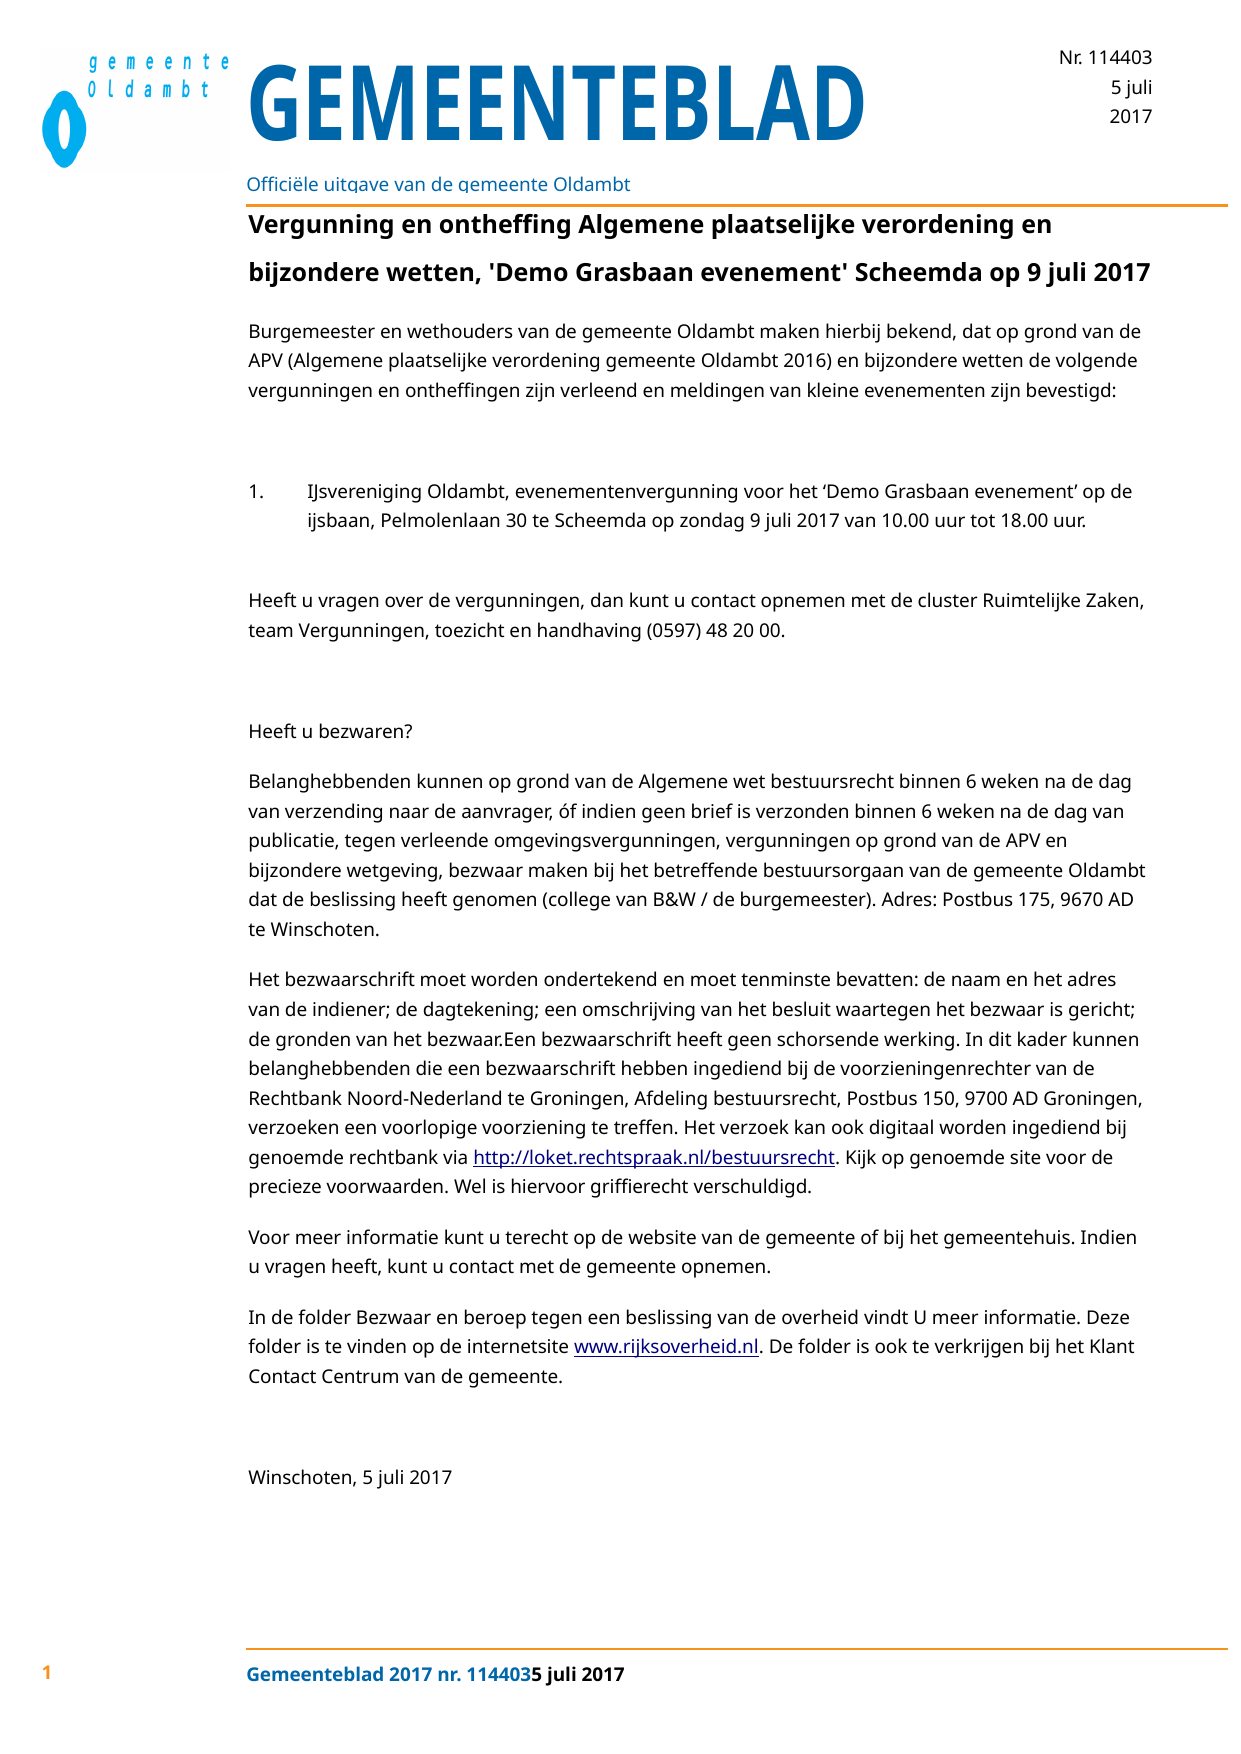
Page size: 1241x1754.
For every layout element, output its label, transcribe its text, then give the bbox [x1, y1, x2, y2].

picture [41, 47, 231, 172]
text Voor meer informatie kunt u terecht op de website van de gemeente of bij het gemeentehuis. Indien u vragen heeft, kunt u contact met de gemeente opnemen. [248, 1224, 1152, 1279]
text Heeft u vragen over de vergunningen, dan kunt u contact opnemen met de cluster Ruimtelijke Zaken, team Vergunningen, toezicht en handhaving (0597) 48 20 00. [248, 587, 1152, 643]
text Winschoten, 5 juli 2017 [248, 1464, 1152, 1490]
text Vergunning en ontheffing Algemene plaatselijke verordening en bijzondere wetten, 'Demo Grasbaan evenement' Scheemda op 9 juli 2017 [248, 207, 1152, 288]
text Burgemeester en wethouders van de gemeente Oldambt maken hierbij bekend, dat op grond van de APV (Algemene plaatselijke verordening gemeente Oldambt 2016) en bijzondere wetten de volgende vergunningen en ontheffingen zijn verleend en meldingen van kleine evenementen zijn bevestigd: [248, 318, 1152, 403]
text In de folder Bezwaar en beroep tegen een beslissing van de overheid vindt U meer informatie. Deze folder is te vinden op de internetsite www.rijksoverheid.nl. De folder is ook te verkrijgen bij het Klant Contact Centrum van de gemeente. [248, 1304, 1152, 1389]
list IJsvereniging Oldambt, evenementenvergunning voor het ‘Demo Grasbaan evenement’ op de ijsbaan, Pelmolenlaan 30 te Scheemda op zondag 9 juli 2017 van 10.00 uur tot 18.00 uur. [248, 478, 1152, 533]
text Belanghebbenden kunnen op grond van de Algemene wet bestuursrecht binnen 6 weken na de dag van verzending naar de aanvrager, óf indien geen brief is verzonden binnen 6 weken na de dag van publicatie, tegen verleende omgevingsvergunningen, vergunningen op grond van de APV en bijzondere wetgeving, bezwaar maken bij het betreffende bestuursorgaan van de gemeente Oldambt dat de beslissing heeft genomen (college van B&W / de burgemeester). Adres: Postbus 175, 9670 AD te Winschoten. [248, 768, 1152, 942]
text Heeft u bezwaren? [248, 718, 1152, 744]
text Het bezwaarschrift moet worden ondertekend en moet tenminste bevatten: de naam en het adres van de indiener; de dagtekening; een omschrijving van het besluit waartegen het bezwaar is gericht; de gronden van het bezwaar.Een bezwaarschrift heeft geen schorsende werking. In dit kader kunnen belanghebbenden die een bezwaarschrift hebben ingediend bij de voorzieningenrechter van de Rechtbank Noord-Nederland te Groningen, Afdeling bestuursrecht, Postbus 150, 9700 AD Groningen, verzoeken een voorlopige voorziening te treffen. Het verzoek kan ook digitaal worden ingediend bij genoemde rechtbank via http://loket.rechtspraak.nl/bestuursrecht. Kijk op genoemde site voor de precieze voorwaarden. Wel is hiervoor griffierecht verschuldigd. [248, 967, 1152, 1199]
